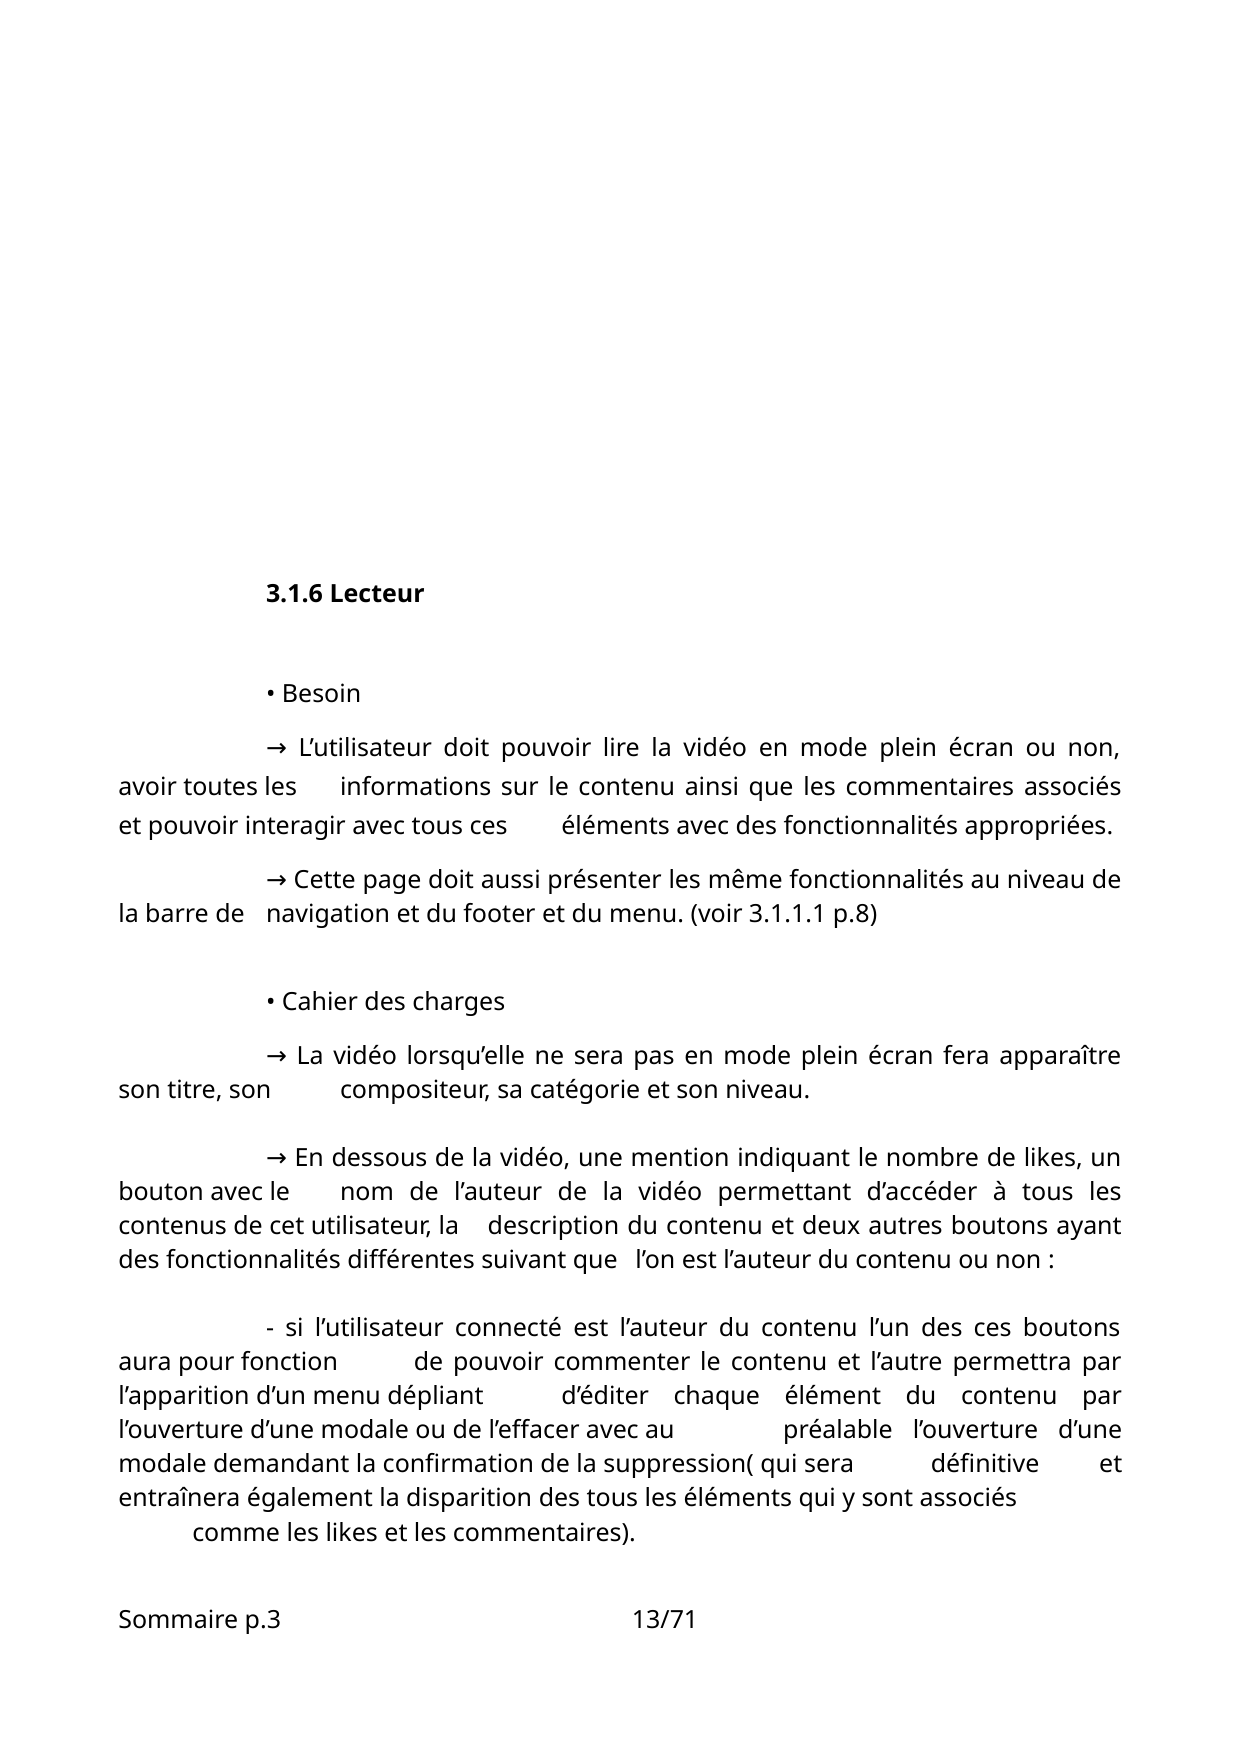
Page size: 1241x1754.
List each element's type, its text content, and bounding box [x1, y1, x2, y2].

text → La vidéo lorsqu’elle ne sera pas en mode plein écran fera apparaître son titre, son compositeur, sa catégorie et son niveau. [118, 1037, 1122, 1105]
text • Cahier des charges [118, 983, 1122, 1018]
text → L’utilisateur doit pouvoir lire la vidéo en mode plein écran ou non, avoir toutes les informations sur le contenu ainsi que les commentaires associés et pouvoir interagir avec tous ces éléments avec des fonctionnalités appropriées. [118, 729, 1122, 842]
text - si l’utilisateur connecté est l’auteur du contenu l’un des ces boutons aura pour fonction de pouvoir commenter le contenu et l’autre permettra par l’apparition d’un menu dépliant d’éditer chaque élément du contenu par l’ouverture d’une modale ou de l’effacer avec au préalable l’ouverture d’une modale demandant la confirmation de la suppression( qui sera définitive et entraînera également la disparition des tous les éléments qui y sont associés comme les likes et les commentaires). [118, 1310, 1122, 1548]
subtitle 3.1.6 Lecteur [118, 576, 1122, 609]
text → Cette page doit aussi présenter les même fonctionnalités au niveau de la barre de navigation et du footer et du menu. (voir 3.1.1.1 p.7) [118, 862, 1122, 930]
text → En dessous de la vidéo, une mention indiquant le nombre de likes, un bouton avec le nom de l’auteur de la vidéo permettant d’accéder à tous les contenus de cet utilisateur, la description du contenu et deux autres boutons ayant des fonctionnalités différentes suivant que l’on est l’auteur du contenu ou non : [118, 1139, 1122, 1276]
text • Besoin [118, 676, 1122, 710]
